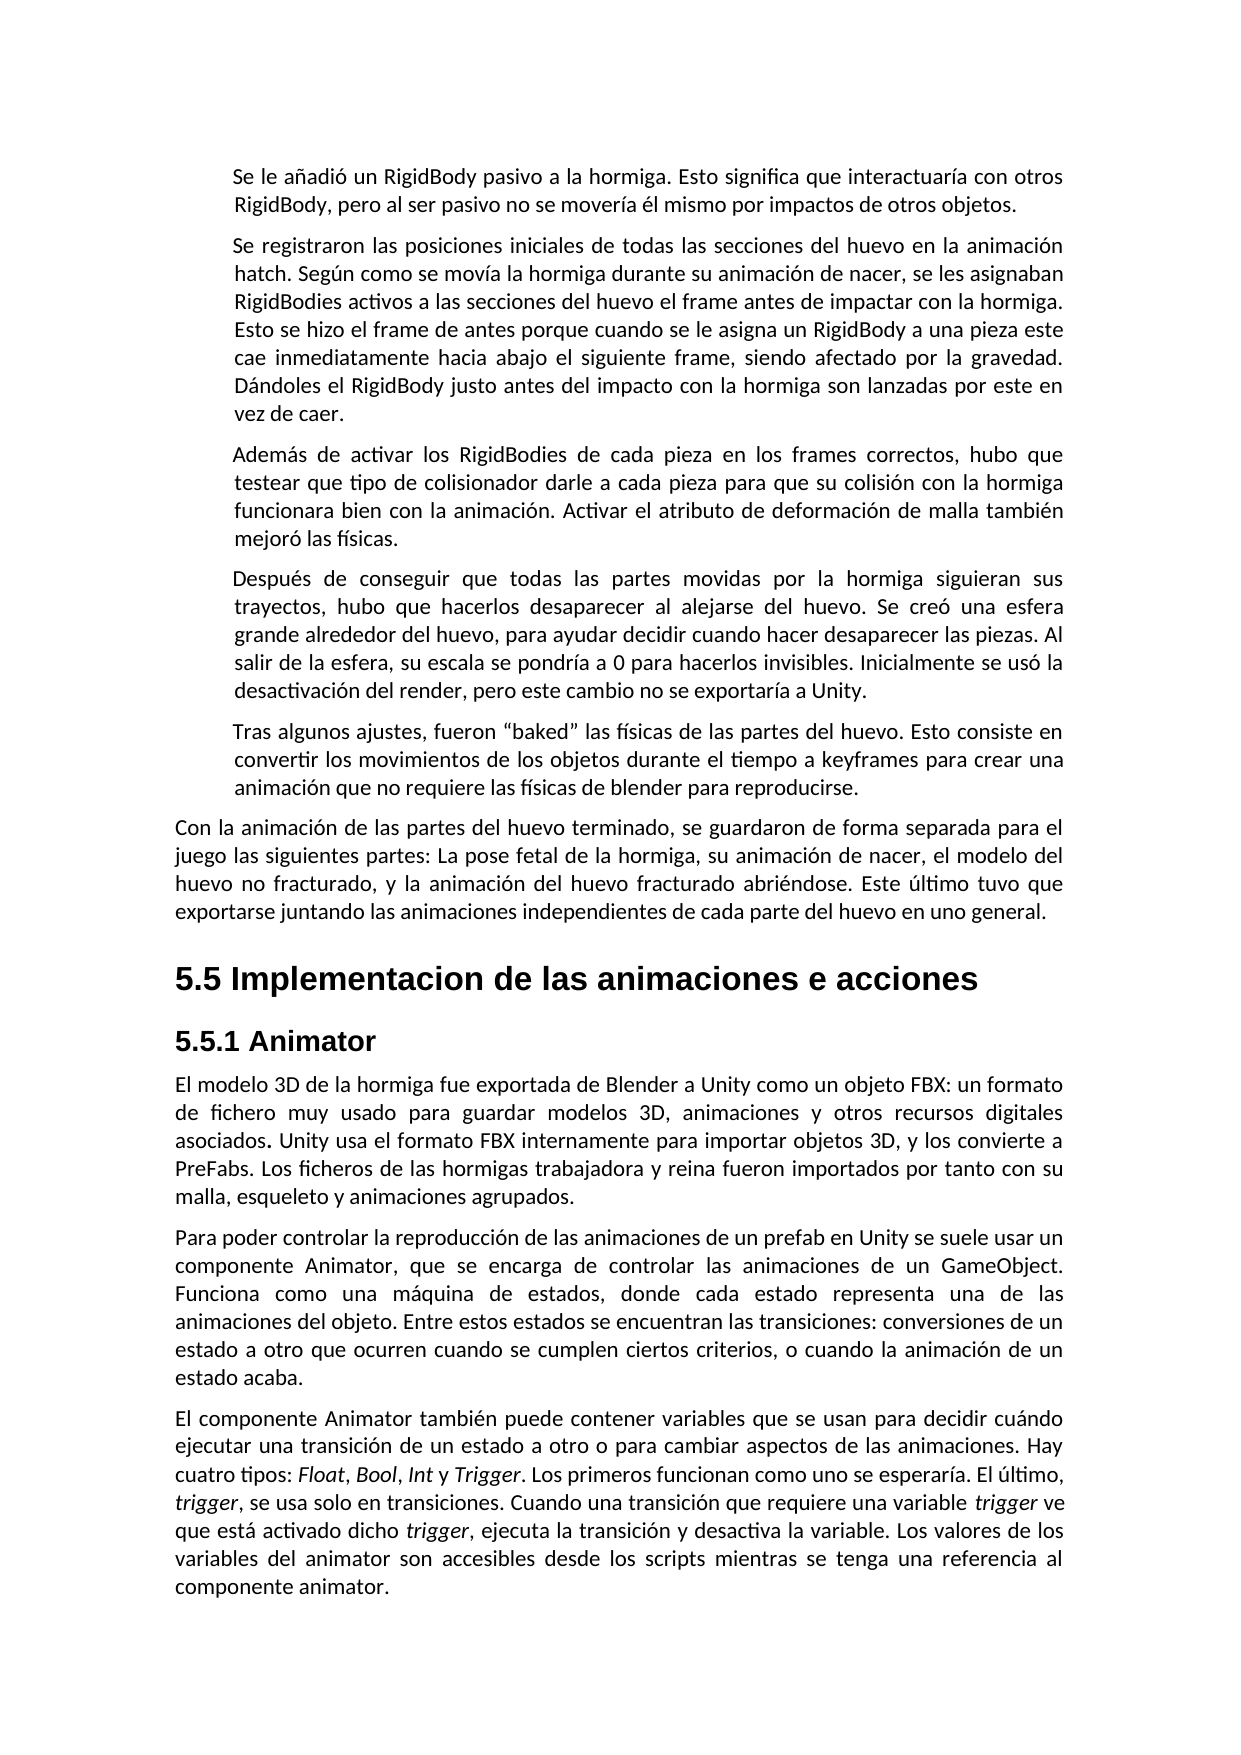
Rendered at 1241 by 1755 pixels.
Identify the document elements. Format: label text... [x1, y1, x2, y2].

text El componente Animator también puede contener variables que se usan para decidir cuándo ejecutar una transición de un estado a otro o para cambiar aspectos de las animaciones. Hay cuatro tipos: Float, Bool, Int y Trigger. Los primeros funcionan como uno se esperaría. El último, trigger, se usa solo en transiciones. Cuando una transición que requiere una variable trigger ve que está activado dicho trigger, ejecuta la transición y desactiva la variable. Los valores de los variables del animator son accesibles desde los scripts mientras se tenga una referencia al componente animator. [175, 1404, 1065, 1600]
text Con la animación de las partes del huevo terminado, se guardaron de forma separada para el juego las siguientes partes: La pose fetal de la hormiga, su animación de nacer, el modelo del huevo no fracturado, y la animación del huevo fracturado abriéndose. Este último tuvo que exportarse juntando las animaciones independientes de cada parte del huevo en uno general. [175, 813, 1065, 926]
list Después de conseguir que todas las partes movidas por la hormiga siguieran sus trayectos, hubo que hacerlos desaparecer al alejarse del huevo. Se creó una esfera grande alrededor del huevo, para ayudar decidir cuando hacer desaparecer las piezas. Al salir de la esfera, su escala se pondría a 0 para hacerlos invisibles. Inicialmente se usó la desactivación del render, pero este cambio no se exportaría a Unity. [204, 564, 1065, 704]
list Se registraron las posiciones iniciales de todas las secciones del huevo en la animación hatch. Según como se movía la hormiga durante su animación de nacer, se les asignaban RigidBodies activos a las secciones del huevo el frame antes de impactar con la hormiga. Esto se hizo el frame de antes porque cuando se le asigna un RigidBody a una pieza este cae inmediatamente hacia abajo el siguiente frame, siendo afectado por la gravedad. Dándoles el RigidBody justo antes del impacto con la hormiga son lanzadas por este en vez de caer. [204, 231, 1065, 427]
list Tras algunos ajustes, fueron “baked” las físicas de las partes del huevo. Esto consiste en convertir los movimientos de los objetos durante el tiempo a keyframes para crear una animación que no requiere las físicas de blender para reproducirse. [204, 717, 1065, 801]
text Para poder controlar la reproducción de las animaciones de un prefab en Unity se suele usar un componente Animator, que se encarga de controlar las animaciones de un GameObject. Funciona como una máquina de estados, donde cada estado representa una de las animaciones del objeto. Entre estos estados se encuentran las transiciones: conversiones de un estado a otro que ocurren cuando se cumplen ciertos criterios, o cuando la animación de un estado acaba. [175, 1223, 1065, 1391]
text El modelo 3D de la hormiga fue exportada de Blender a Unity como un objeto FBX: un formato de fichero muy usado para guardar modelos 3D, animaciones y otros recursos digitales asociados. Unity usa el formato FBX internamente para importar objetos 3D, y los convierte a PreFabs. Los ficheros de las hormigas trabajadora y reina fueron importados por tanto con su malla, esqueleto y animaciones agrupados. [175, 1070, 1065, 1211]
list Se le añadió un RigidBody pasivo a la hormiga. Esto significa que interactuaría con otros RigidBody, pero al ser pasivo no se movería él mismo por impactos de otros objetos. [204, 162, 1065, 218]
subtitle Animator [175, 1024, 1065, 1058]
list Además de activar los RigidBodies de cada pieza en los frames correctos, hubo que testear que tipo de colisionador darle a cada pieza para que su colisión con la hormiga funcionara bien con la animación. Activar el atributo de deformación de malla también mejoró las físicas. [204, 440, 1065, 552]
subtitle Implementacion de las animaciones e acciones [175, 959, 1065, 997]
